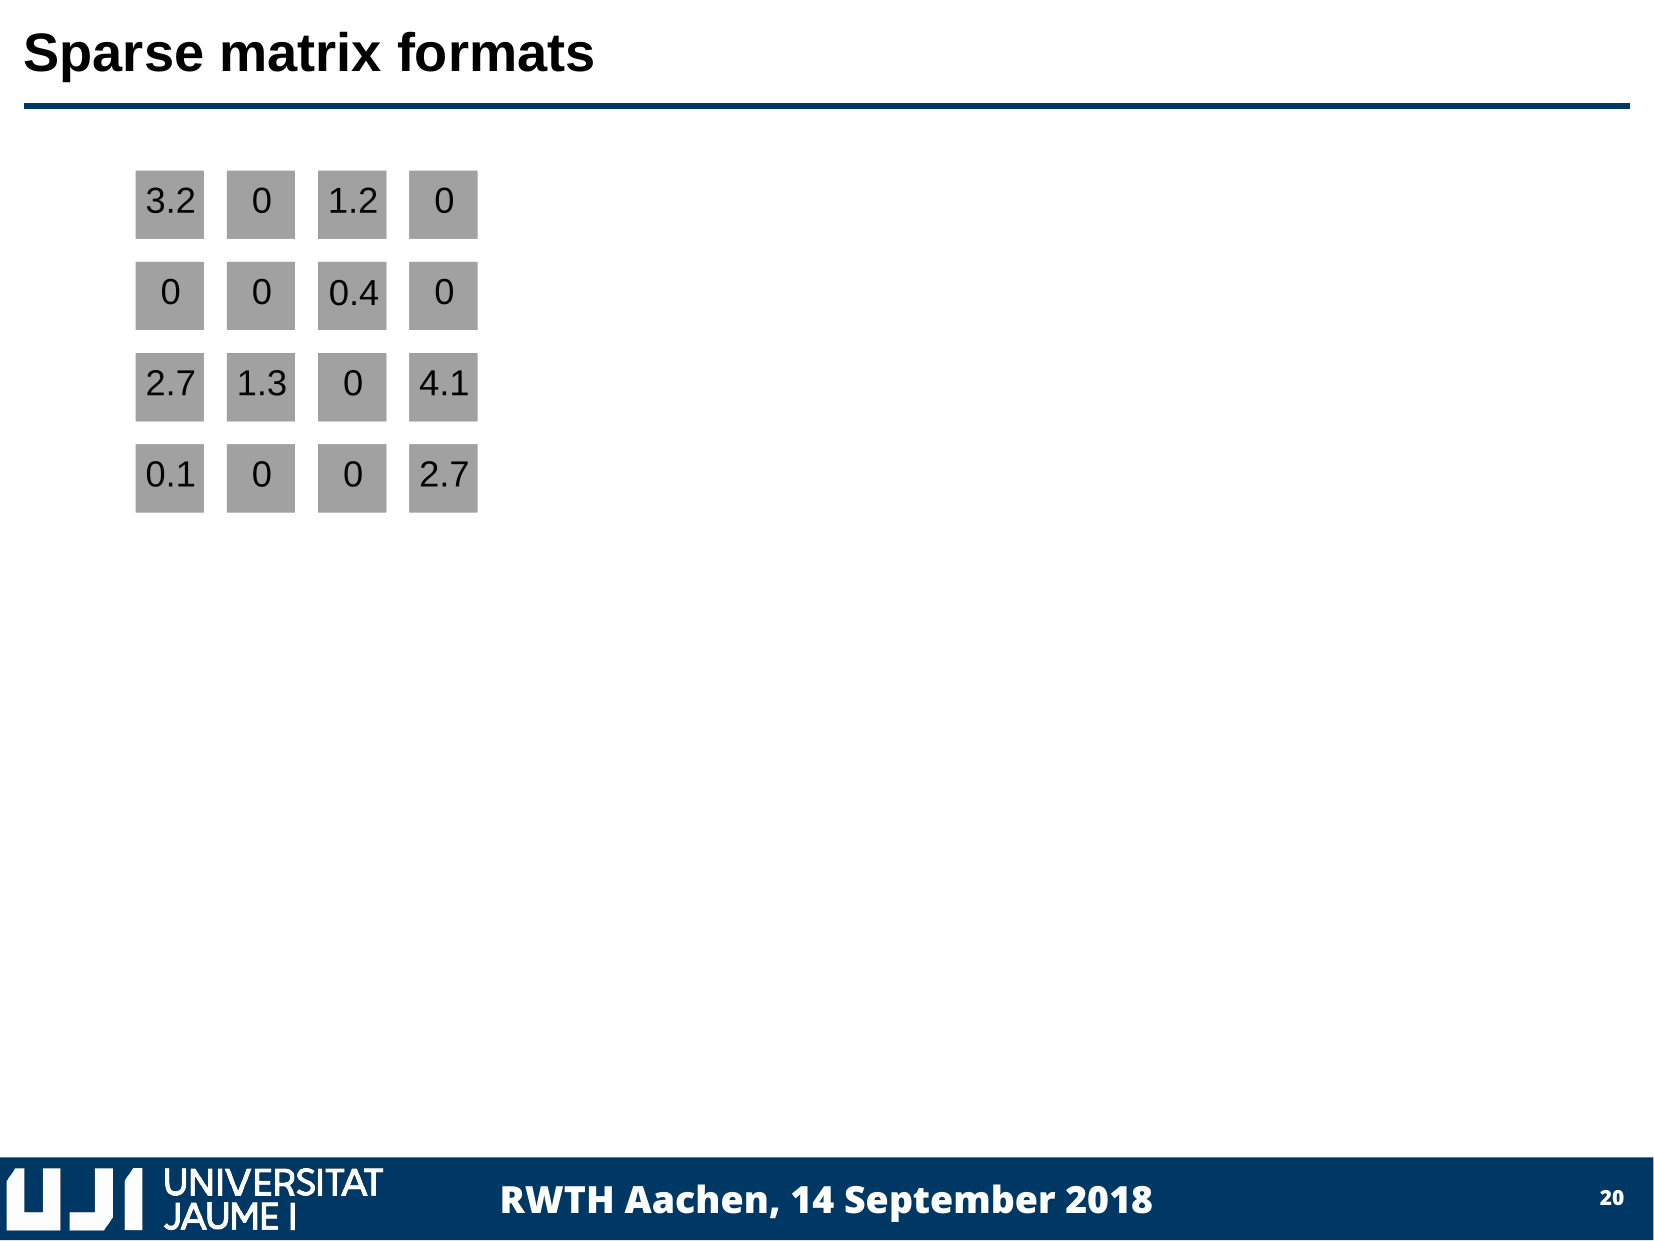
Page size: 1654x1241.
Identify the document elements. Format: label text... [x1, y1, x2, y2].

picture [128, 163, 485, 520]
picture [0, 1158, 390, 1241]
title Sparse matrix formats [23, 0, 1630, 107]
